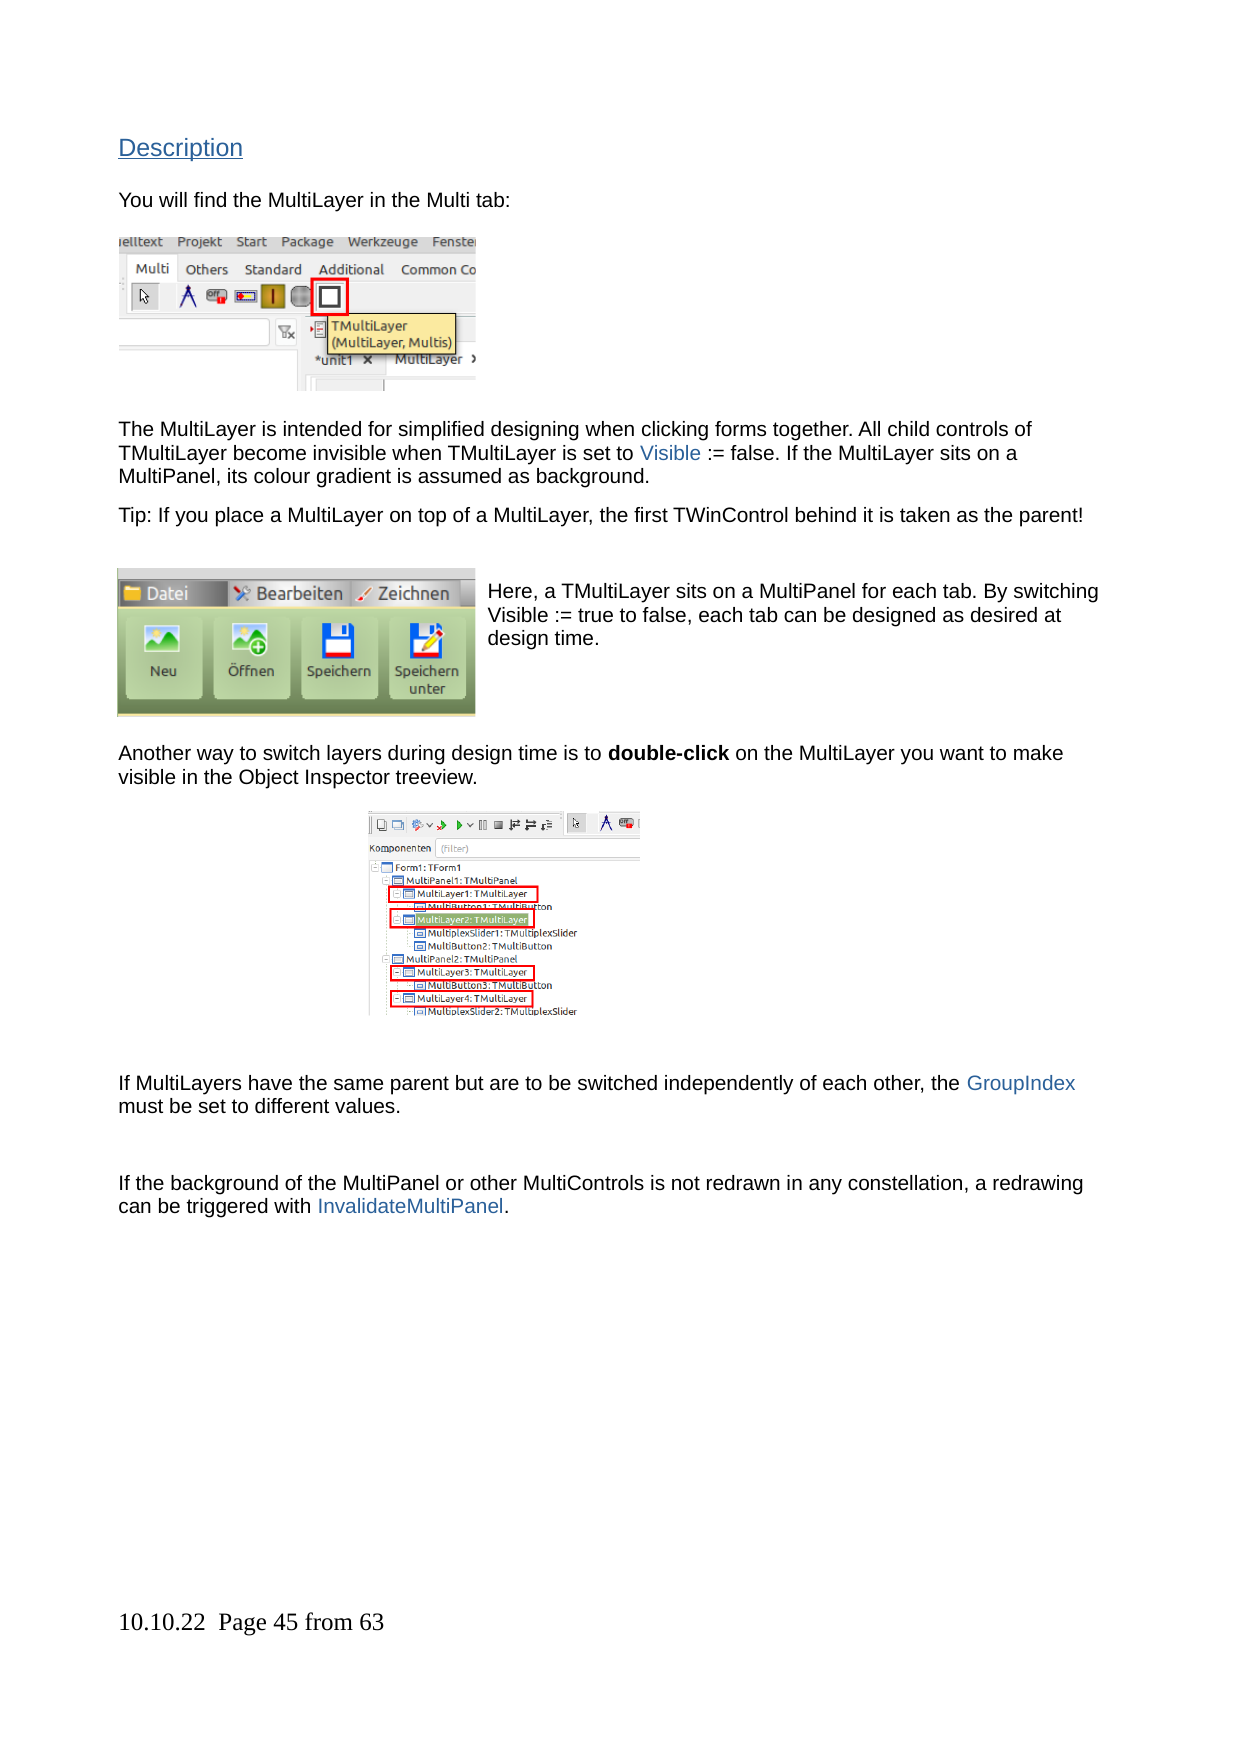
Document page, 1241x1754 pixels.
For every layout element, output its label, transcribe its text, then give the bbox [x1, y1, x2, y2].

text Tip: If you place a MultiLayer on top of a MultiLayer, the first TWinControl behind it is taken as the parent! [118, 503, 1122, 527]
text If MultiLayers have the same parent but are to be switched independently of each other, the GroupIndex must be set to different values. [118, 1071, 1122, 1118]
text Here, a TMultiLayer sits on a MultiPanel for each tab. By switching Visible := true to false, each tab can be designed as desired at design time. [476, 580, 1122, 651]
subtitle Description [118, 133, 1122, 161]
text The MultiLayer is intended for simplified designing when clicking forms together. All child controls of TMultiLayer become invisible when TMultiLayer is set to Visible := false. If the MultiLayer sits on a MultiPanel, its colour gradient is assumed as background. [118, 418, 1122, 489]
text You will find the MultiLayer in the Multi tab: [118, 188, 1122, 212]
picture [363, 807, 643, 1029]
text If the background of the MultiPanel or other MultiControls is not redrawn in any constellation, a redrawing can be triggered with InvalidateMultiPanel. [118, 1171, 1122, 1218]
text Another way to switch layers during design time is to double-click on the MultiLayer you want to make visible in the Object Inspector treeview. [118, 742, 1122, 789]
picture [117, 568, 476, 717]
picture [119, 237, 476, 391]
